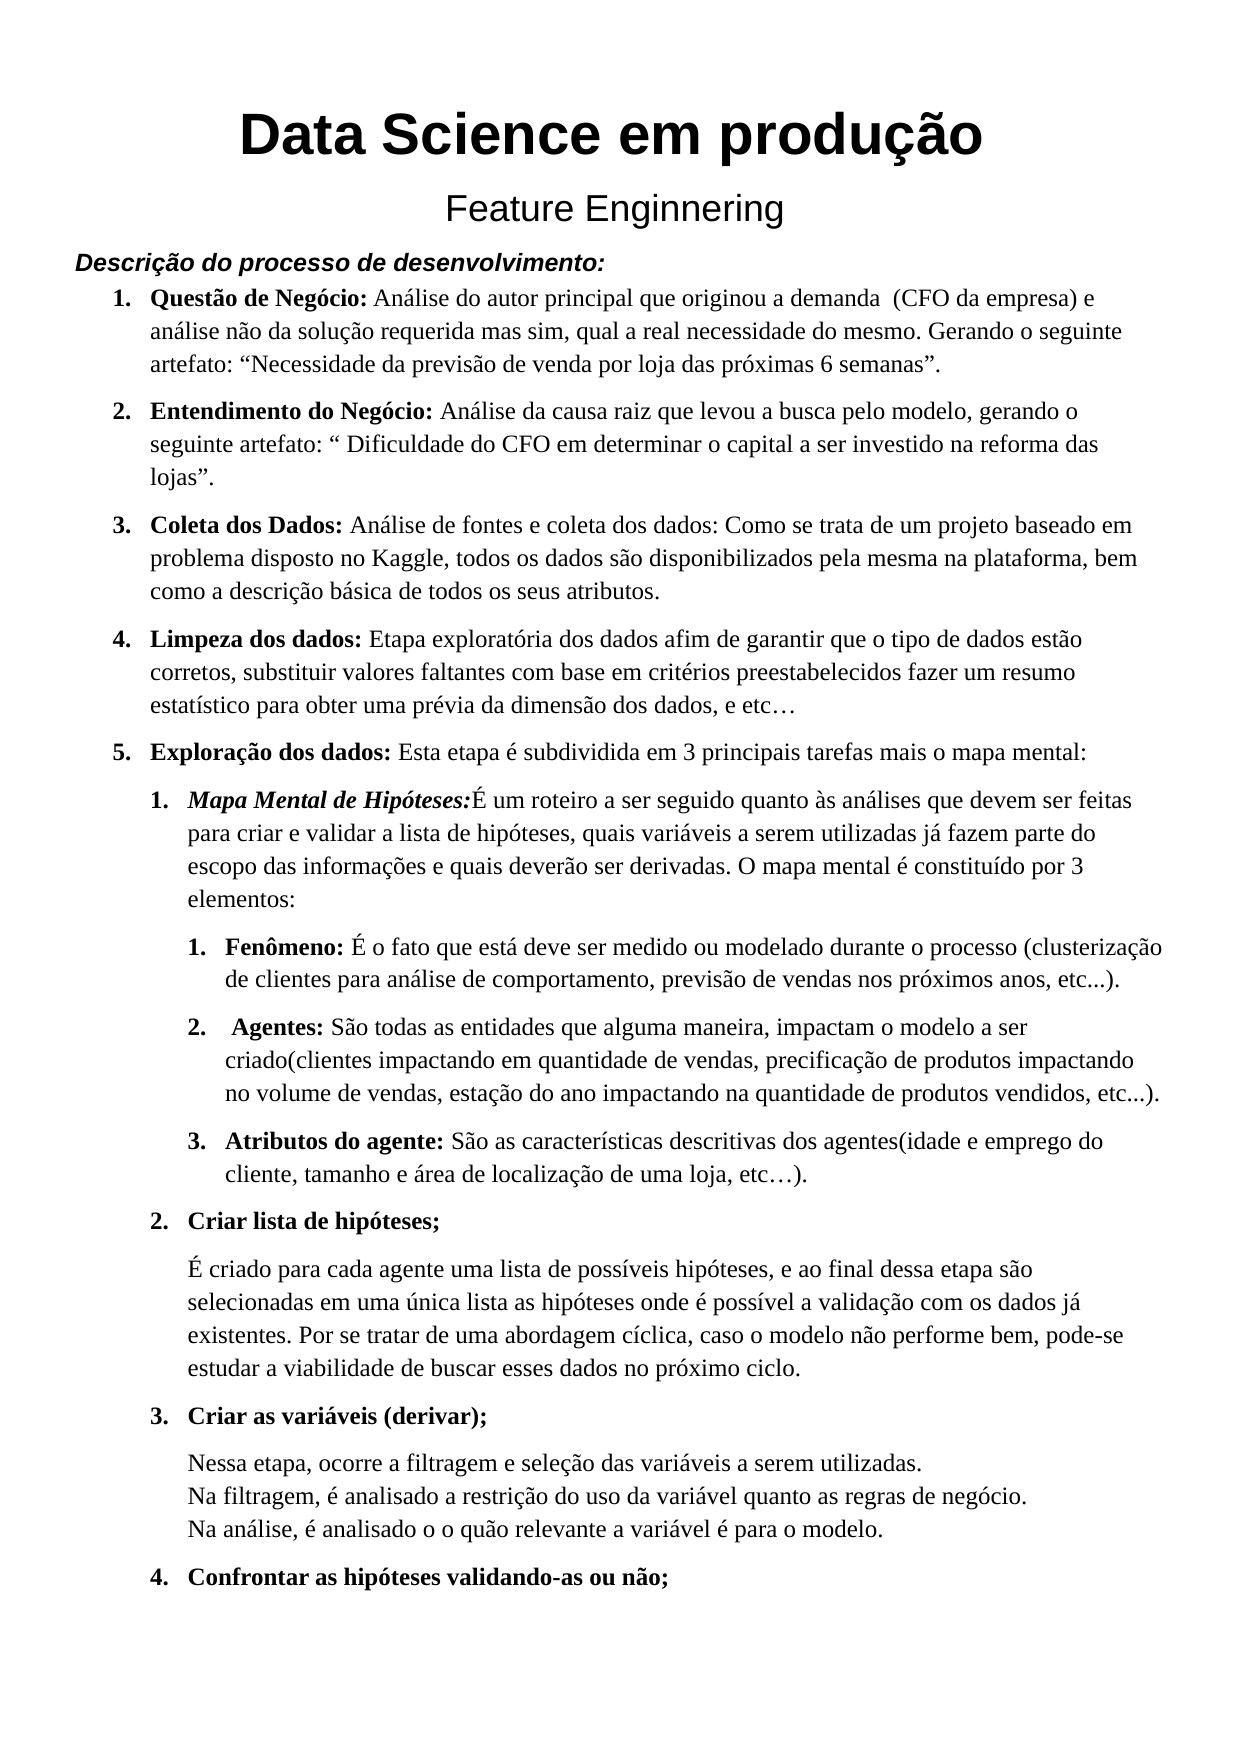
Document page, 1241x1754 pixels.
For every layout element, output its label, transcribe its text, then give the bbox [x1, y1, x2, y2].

list Mapa Mental de Hipóteses:É um roteiro a ser seguido quanto às análises que devem ser feitas para criar e validar a lista de hipóteses, quais variáveis a serem utilizadas já fazem parte do escopo das informações e quais deverão ser derivadas. O mapa mental é constituído por 3 elementos: [150, 785, 1165, 913]
list Questão de Negócio: Análise do autor principal que originou a demanda (CFO da empresa) e análise não da solução requerida mas sim, qual a real necessidade do mesmo. Gerando o seguinte artefato: “Necessidade da previsão de venda por loja das próximas 6 semanas”. [112, 283, 1165, 377]
list Limpeza dos dados: Etapa exploratória dos dados afim de garantir que o tipo de dados estão corretos, substituir valores faltantes com base em critérios preestabelecidos fazer um resumo estatístico para obter uma prévia da dimensão dos dados, e etc… [112, 624, 1165, 718]
list Criar as variáveis (derivar); [150, 1401, 1165, 1429]
list Criar lista de hipóteses; [150, 1206, 1165, 1235]
list Exploração dos dados: Esta etapa é subdividida em 3 principais tarefas mais o mapa mental: [112, 737, 1165, 766]
list Entendimento do Negócio: Análise da causa raiz que levou a busca pelo modelo, gerando o seguinte artefato: “ Dificuldade do CFO em determinar o capital a ser investido na reforma das lojas”. [112, 396, 1165, 491]
list Confrontar as hipóteses validando-as ou não; [150, 1562, 1165, 1591]
list Atributos do agente: São as características descritivas dos agentes(idade e emprego do cliente, tamanho e área de localização de uma loja, etc…). [187, 1126, 1165, 1188]
subtitle Feature Enginnering [75, 186, 1165, 229]
list É criado para cada agente uma lista de possíveis hipóteses, e ao final dessa etapa são selecionadas em uma única lista as hipóteses onde é possível a validação com os dados já existentes. Por se tratar de uma abordagem cíclica, caso o modelo não performe bem, pode-se estudar a viabilidade de buscar esses dados no próximo ciclo. [150, 1254, 1165, 1382]
list Agentes: São todas as entidades que alguma maneira, impactam o modelo a ser criado(clientes impactando em quantidade de vendas, precificação de produtos impactando no volume de vendas, estação do ano impactando na quantidade de produtos vendidos, etc...). [187, 1012, 1165, 1107]
list Coleta dos Dados: Análise de fontes e coleta dos dados: Como se trata de um projeto baseado em problema disposto no Kaggle, todos os dados são disponibilizados pela mesma na plataforma, bem como a descrição básica de todos os seus atributos. [112, 510, 1165, 605]
list Nessa etapa, ocorre a filtragem e seleção das variáveis a serem utilizadas. Na filtragem, é analisado a restrição do uso da variável quanto as regras de negócio. Na análise, é analisado o o quão relevante a variável é para o modelo. [150, 1448, 1165, 1543]
subtitle Descrição do processo de desenvolvimento: [75, 248, 1165, 276]
title Data Science em produção [75, 100, 1165, 167]
list Fenômeno: É o fato que está deve ser medido ou modelado durante o processo (clusterização de clientes para análise de comportamento, previsão de vendas nos próximos anos, etc...). [187, 932, 1165, 993]
